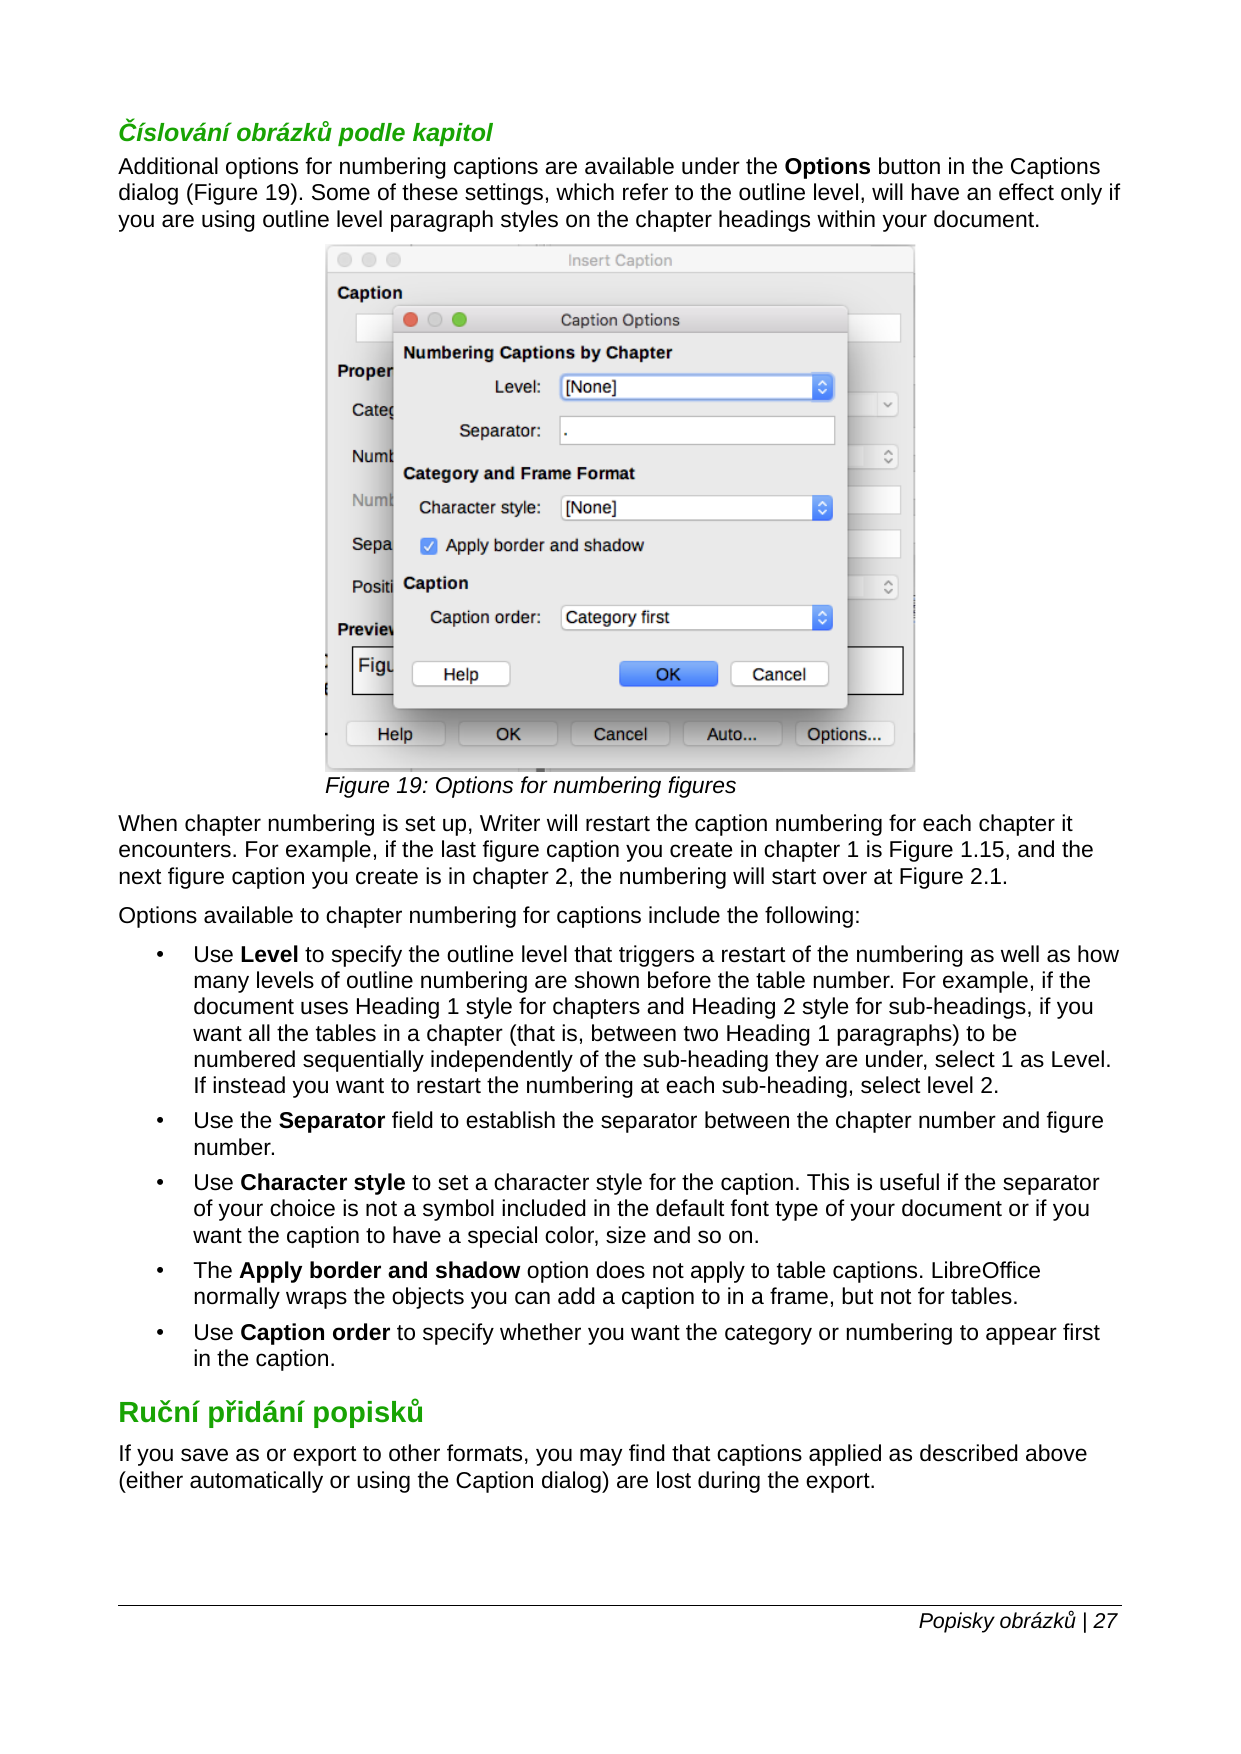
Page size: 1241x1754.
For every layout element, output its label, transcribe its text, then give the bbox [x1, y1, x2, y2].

list Use Caption order to specify whether you want the category or numbering to appear first in the caption. [156, 1318, 1122, 1371]
subtitle Ruční přidání popisků [118, 1395, 1122, 1428]
list Use the Separator field to establish the separator between the chapter number and figure number. [156, 1107, 1122, 1160]
list Use Level to specify the outline level that triggers a restart of the numbering as well as how many levels of outline numbering are shown before the table number. For example, if the document uses Heading 1 style for chapters and Heading 2 style for sub-headings, if you want all the tables in a chapter (that is, between two Heading 1 paragraphs) to be numbered sequentially independently of the sub-heading they are under, select 1 as Level. If instead you want to restart the numbering at each sub-heading, select level 2. [156, 941, 1122, 1099]
text Figure 19: Options for numbering figures [325, 772, 915, 798]
text Additional options for numbering captions are available under the Options button in the Captions dialog (Figure 19). Some of these settings, which refer to the outline level, will have an effect only if you are using outline level paragraph styles on the chapter headings within your document. [118, 153, 1122, 232]
picture [325, 244, 916, 772]
text When chapter numbering is set up, Writer will restart the caption numbering for each chapter it encounters. For example, if the last figure caption you create in chapter 1 is Figure 1.15, and the next figure caption you create is in chapter 2, the numbering will start over at Figure 2.1. [118, 810, 1122, 889]
text If you save as or export to other formats, you may find that captions applied as described above (either automatically or using the Caption dialog) are lost during the export. [118, 1440, 1122, 1493]
list Use Character style to set a character style for the caption. This is useful if the separator of your choice is not a symbol included in the default font type of your document or if you want the caption to have a special color, size and so on. [156, 1169, 1122, 1248]
list The Apply border and shadow option does not apply to table captions. LibreOffice normally wraps the objects you can add a caption to in a frame, but not for tables. [156, 1257, 1122, 1310]
list Options available to chapter numbering for captions include the following: [118, 902, 1122, 928]
subtitle Číslování obrázků podle kapitol [118, 118, 1122, 147]
